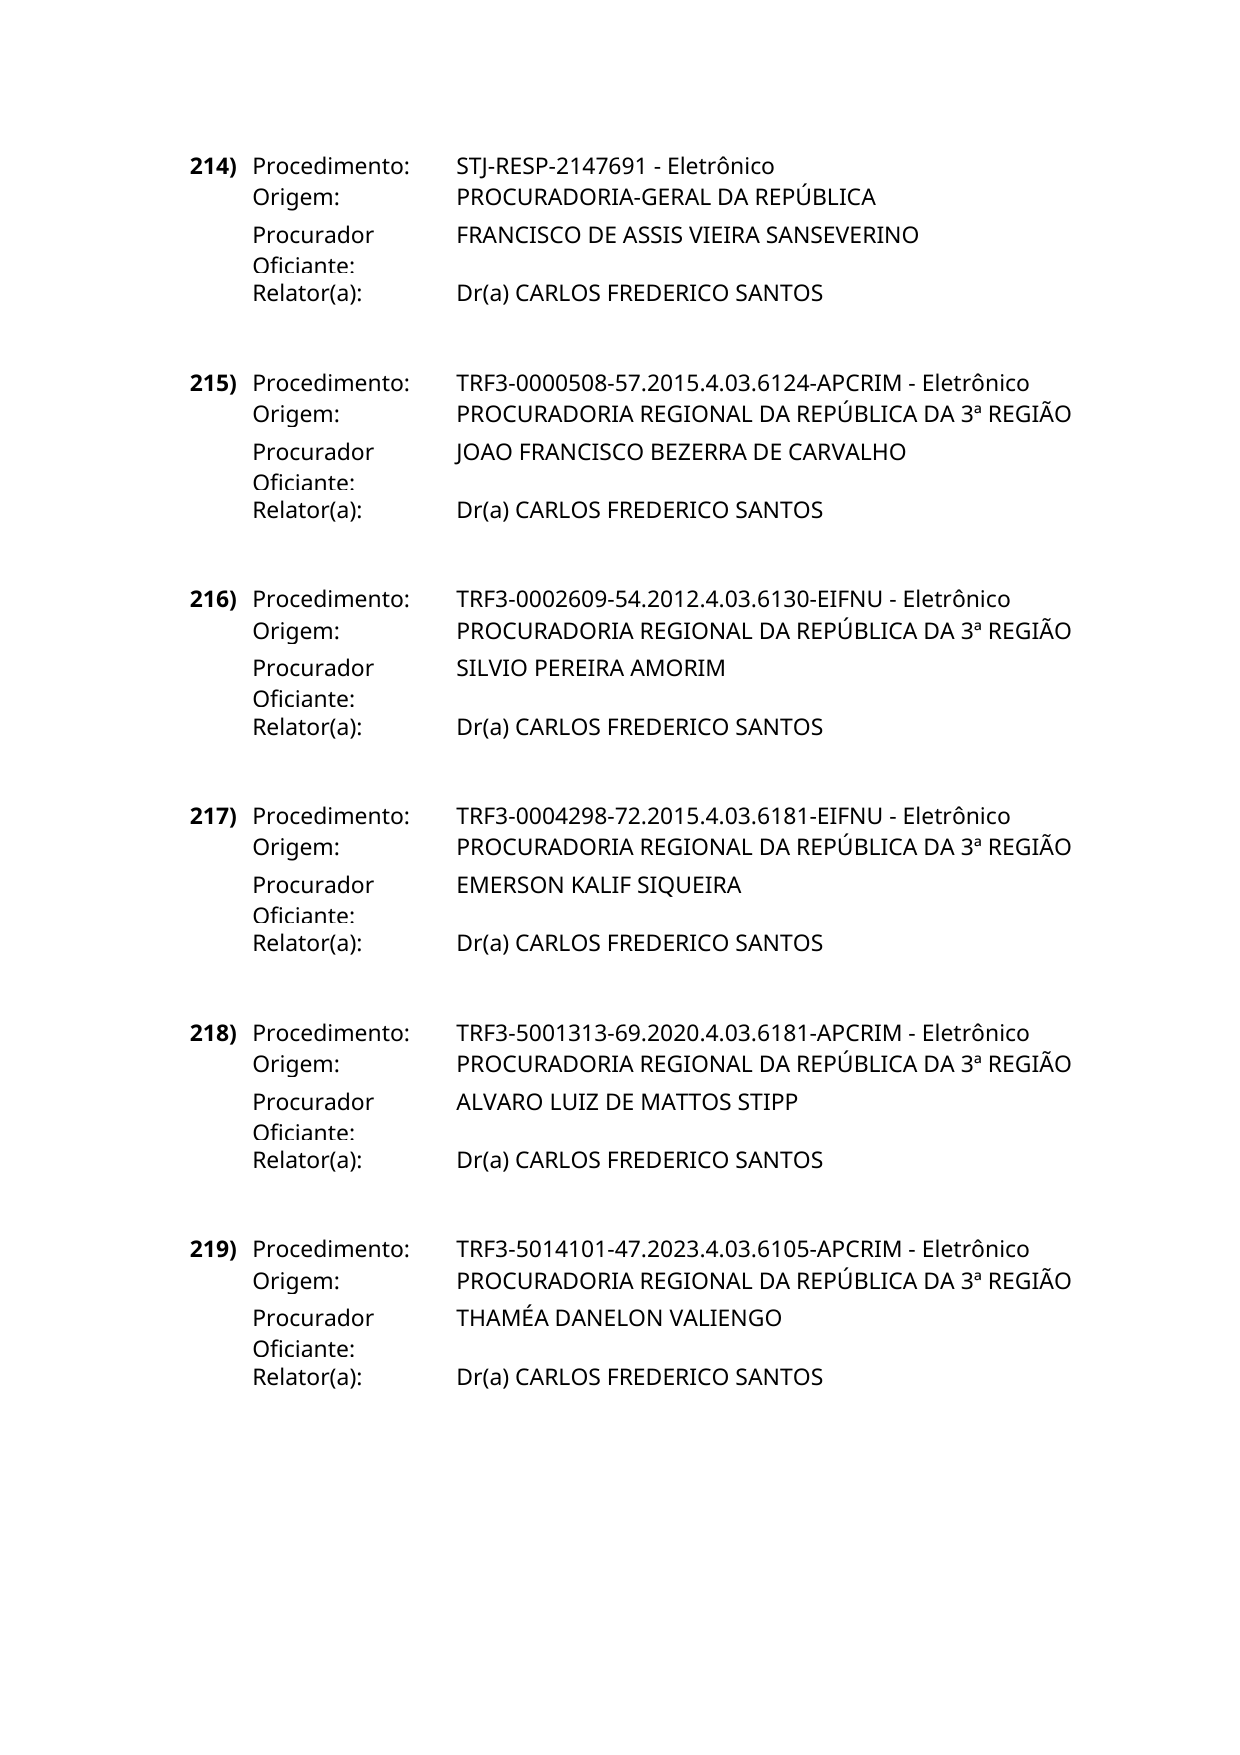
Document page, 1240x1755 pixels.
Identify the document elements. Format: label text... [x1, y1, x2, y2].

table_cell [1125, 1356, 1239, 1360]
table_cell [1125, 367, 1239, 396]
table_cell Procedimento: [252, 150, 456, 179]
table_cell [190, 277, 252, 308]
table_cell [1125, 615, 1239, 644]
table_cell 219) [190, 1233, 252, 1262]
table_cell [190, 1294, 252, 1302]
table_cell [456, 1077, 1125, 1085]
table_cell PROCURADORIA REGIONAL DA REPÚBLICA DA 3ª REGIÃO [456, 1048, 1125, 1077]
table_cell [190, 1085, 252, 1137]
table_cell [190, 831, 252, 860]
table_cell [190, 923, 252, 927]
table_cell [0, 150, 189, 179]
table_cell [190, 1048, 252, 1077]
table_cell [1125, 583, 1239, 612]
table_cell [1125, 1085, 1239, 1137]
table_cell [1125, 525, 1239, 583]
table_cell Procedimento: [252, 1233, 456, 1262]
table_cell [456, 644, 1125, 652]
table_cell [1125, 308, 1239, 367]
table_cell [456, 273, 1125, 277]
table_cell [456, 308, 1125, 367]
table_cell [190, 308, 252, 367]
table_cell [190, 1360, 252, 1392]
table_cell Procedimento: [252, 1017, 456, 1046]
table_header Dr(a) CARLOS FREDERICO SANTOS [456, 277, 1125, 306]
table_cell [0, 181, 189, 210]
table_cell [190, 1175, 252, 1233]
table_cell [0, 219, 189, 271]
table_cell [190, 435, 252, 487]
table_cell Origem: [252, 181, 456, 210]
table_cell PROCURADORIA REGIONAL DA REPÚBLICA DA 3ª REGIÃO [456, 831, 1125, 860]
table_cell [1125, 1140, 1239, 1144]
table_header [456, 0, 1125, 150]
table_cell [252, 644, 456, 652]
table_cell [252, 958, 456, 1017]
table_cell [0, 710, 189, 742]
table_cell Procedimento: [252, 367, 456, 396]
table_header [1125, 0, 1239, 150]
table_cell Procurador Oficiante: [252, 869, 456, 923]
table_header Relator(a): [252, 1144, 456, 1173]
table_cell Procedimento: [252, 583, 456, 612]
table_cell [456, 1175, 1125, 1233]
table_cell [0, 706, 189, 710]
table_cell Procurador Oficiante: [252, 652, 456, 706]
table_cell [190, 525, 252, 583]
table_cell [1125, 710, 1239, 742]
table_cell [456, 742, 1125, 800]
table_cell Procedimento: [252, 800, 456, 829]
table_cell [456, 427, 1125, 435]
table_cell [1125, 1233, 1239, 1262]
table_cell [456, 923, 1125, 927]
table_cell Origem: [252, 831, 456, 860]
table_cell STJ-RESP-2147691 - Eletrônico [456, 150, 1125, 179]
table_cell [1125, 181, 1239, 210]
table_cell [0, 1144, 189, 1175]
table_cell [252, 1077, 456, 1085]
table_cell [456, 525, 1125, 583]
table_header Dr(a) CARLOS FREDERICO SANTOS [456, 710, 1125, 739]
table_cell [190, 706, 252, 710]
table_cell PROCURADORIA REGIONAL DA REPÚBLICA DA 3ª REGIÃO [456, 615, 1125, 644]
table_cell [190, 427, 252, 435]
table_cell Origem: [252, 1048, 456, 1077]
table_cell Origem: [252, 398, 456, 427]
table_cell [0, 1356, 189, 1360]
table_cell TRF3-0000508-57.2015.4.03.6124-APCRIM - Eletrônico [456, 367, 1125, 396]
table_cell [0, 367, 189, 396]
table_cell [190, 1140, 252, 1144]
table_cell [0, 1265, 189, 1294]
table_cell [252, 210, 456, 219]
table_cell [1125, 494, 1239, 525]
table_cell [0, 277, 189, 308]
table_cell [190, 219, 252, 271]
table_cell [0, 1294, 189, 1302]
table_cell TRF3-0004298-72.2015.4.03.6181-EIFNU - Eletrônico [456, 800, 1125, 829]
table_cell Procurador Oficiante: [252, 1085, 456, 1139]
table_cell [1125, 1302, 1239, 1354]
table_cell [1125, 1048, 1239, 1077]
table_cell [0, 427, 189, 435]
table_cell [252, 742, 456, 800]
table_cell [0, 644, 189, 652]
table_cell [1125, 490, 1239, 494]
table_cell [456, 1140, 1125, 1144]
table_cell [1125, 706, 1239, 710]
table_cell [0, 615, 189, 644]
table_cell [0, 1233, 189, 1262]
table_cell TRF3-5001313-69.2020.4.03.6181-APCRIM - Eletrônico [456, 1017, 1125, 1046]
table_cell [1125, 435, 1239, 487]
table_cell [1125, 150, 1239, 179]
table_cell [0, 494, 189, 525]
table_cell [1125, 860, 1239, 869]
table_cell [190, 1265, 252, 1294]
table_cell [252, 860, 456, 869]
table_cell 215) [190, 367, 252, 396]
table_cell [252, 308, 456, 367]
table_cell [252, 1356, 456, 1360]
table_cell [190, 1302, 252, 1354]
table_cell [1125, 869, 1239, 921]
table_header Relator(a): [252, 710, 456, 739]
table_cell [1125, 831, 1239, 860]
table_cell Procurador Oficiante: [252, 435, 456, 489]
table_cell [0, 1048, 189, 1077]
table_cell Procurador Oficiante: [252, 1302, 456, 1356]
table_cell [1125, 1077, 1239, 1085]
table_cell [190, 490, 252, 494]
table_cell [190, 1356, 252, 1360]
table_cell [456, 958, 1125, 1017]
table_cell [1125, 1017, 1239, 1046]
table_cell TRF3-0002609-54.2012.4.03.6130-EIFNU - Eletrônico [456, 583, 1125, 612]
table_cell [1125, 1265, 1239, 1294]
table_cell [456, 1356, 1125, 1360]
table_cell [1125, 219, 1239, 271]
table_cell [456, 210, 1125, 219]
table_header Relator(a): [252, 277, 456, 306]
table_cell [1125, 800, 1239, 829]
table_cell [190, 869, 252, 921]
table_header Dr(a) CARLOS FREDERICO SANTOS [456, 1144, 1125, 1173]
table_cell [1125, 273, 1239, 277]
table_cell [0, 869, 189, 921]
table_cell 214) [190, 150, 252, 179]
table_cell TRF3-5014101-47.2023.4.03.6105-APCRIM - Eletrônico [456, 1233, 1125, 1262]
table_cell [252, 1294, 456, 1302]
table_cell [0, 1175, 189, 1233]
table_cell [190, 1144, 252, 1175]
table_cell SILVIO PEREIRA AMORIM [456, 652, 1125, 704]
table_cell [1125, 1175, 1239, 1233]
table_cell ALVARO LUIZ DE MATTOS STIPP [456, 1085, 1125, 1137]
table_cell [1125, 427, 1239, 435]
table_cell [0, 435, 189, 487]
table_cell 217) [190, 800, 252, 829]
table_cell [1125, 644, 1239, 652]
table_cell [190, 210, 252, 219]
table_cell [252, 706, 456, 710]
table_header Relator(a): [252, 494, 456, 523]
table_cell [190, 710, 252, 742]
table_cell [252, 427, 456, 435]
table_cell [0, 583, 189, 612]
table_cell [1125, 927, 1239, 958]
table_cell FRANCISCO DE ASSIS VIEIRA SANSEVERINO [456, 219, 1125, 271]
table_cell [0, 210, 189, 219]
table_cell EMERSON KALIF SIQUEIRA [456, 869, 1125, 921]
table_cell [456, 860, 1125, 869]
table_cell 218) [190, 1017, 252, 1046]
table_cell [252, 273, 456, 277]
table_header Dr(a) CARLOS FREDERICO SANTOS [456, 927, 1125, 956]
table_cell [1125, 398, 1239, 427]
table_cell [0, 1140, 189, 1144]
table_cell [0, 742, 189, 800]
table_cell JOAO FRANCISCO BEZERRA DE CARVALHO [456, 435, 1125, 487]
table_cell [1125, 652, 1239, 704]
table_cell [0, 831, 189, 860]
table_header Relator(a): [252, 1360, 456, 1389]
table_cell [252, 490, 456, 494]
table_header Dr(a) CARLOS FREDERICO SANTOS [456, 1360, 1125, 1389]
table_cell PROCURADORIA REGIONAL DA REPÚBLICA DA 3ª REGIÃO [456, 1265, 1125, 1294]
table_cell [1125, 1360, 1239, 1392]
table_cell [0, 1360, 189, 1392]
table_cell Procurador Oficiante: [252, 219, 456, 273]
table_cell Origem: [252, 615, 456, 644]
table_cell [190, 273, 252, 277]
table_cell [0, 1017, 189, 1046]
table_cell [0, 1077, 189, 1085]
table_header Relator(a): [252, 927, 456, 956]
table_cell [0, 652, 189, 704]
table_cell [190, 615, 252, 644]
table_cell 216) [190, 583, 252, 612]
table_cell [0, 1302, 189, 1354]
table_cell [0, 308, 189, 367]
table_cell [190, 860, 252, 869]
table_cell [1125, 958, 1239, 1017]
table_cell [0, 490, 189, 494]
table_cell [1125, 210, 1239, 219]
table_cell [0, 927, 189, 958]
table_cell [0, 800, 189, 829]
table_cell [252, 1175, 456, 1233]
table_cell [0, 525, 189, 583]
table_cell PROCURADORIA REGIONAL DA REPÚBLICA DA 3ª REGIÃO [456, 398, 1125, 427]
table_cell [190, 181, 252, 210]
table_header Dr(a) CARLOS FREDERICO SANTOS [456, 494, 1125, 523]
table_cell [1125, 742, 1239, 800]
table_cell [190, 958, 252, 1017]
table_cell [190, 652, 252, 704]
table_cell [456, 490, 1125, 494]
table_cell [456, 1294, 1125, 1302]
table_header [190, 0, 252, 150]
table_cell PROCURADORIA-GERAL DA REPÚBLICA [456, 181, 1125, 210]
table_cell [252, 1140, 456, 1144]
table_cell [1125, 277, 1239, 308]
table_cell [456, 706, 1125, 710]
table_cell [0, 923, 189, 927]
table_cell [190, 644, 252, 652]
table_cell [0, 398, 189, 427]
table_cell [1125, 1144, 1239, 1175]
table_cell [0, 1085, 189, 1137]
table_cell [190, 398, 252, 427]
table_cell [190, 494, 252, 525]
table_cell [190, 927, 252, 958]
table_cell [252, 923, 456, 927]
table_cell [1125, 1294, 1239, 1302]
table_cell [0, 860, 189, 869]
table_header [0, 0, 189, 150]
table_cell [0, 273, 189, 277]
table_cell [190, 742, 252, 800]
table_header [252, 0, 456, 150]
table_cell [252, 525, 456, 583]
table_cell [1125, 923, 1239, 927]
table_cell Origem: [252, 1265, 456, 1294]
table_cell [190, 1077, 252, 1085]
table_cell [0, 958, 189, 1017]
table_cell THAMÉA DANELON VALIENGO [456, 1302, 1125, 1354]
